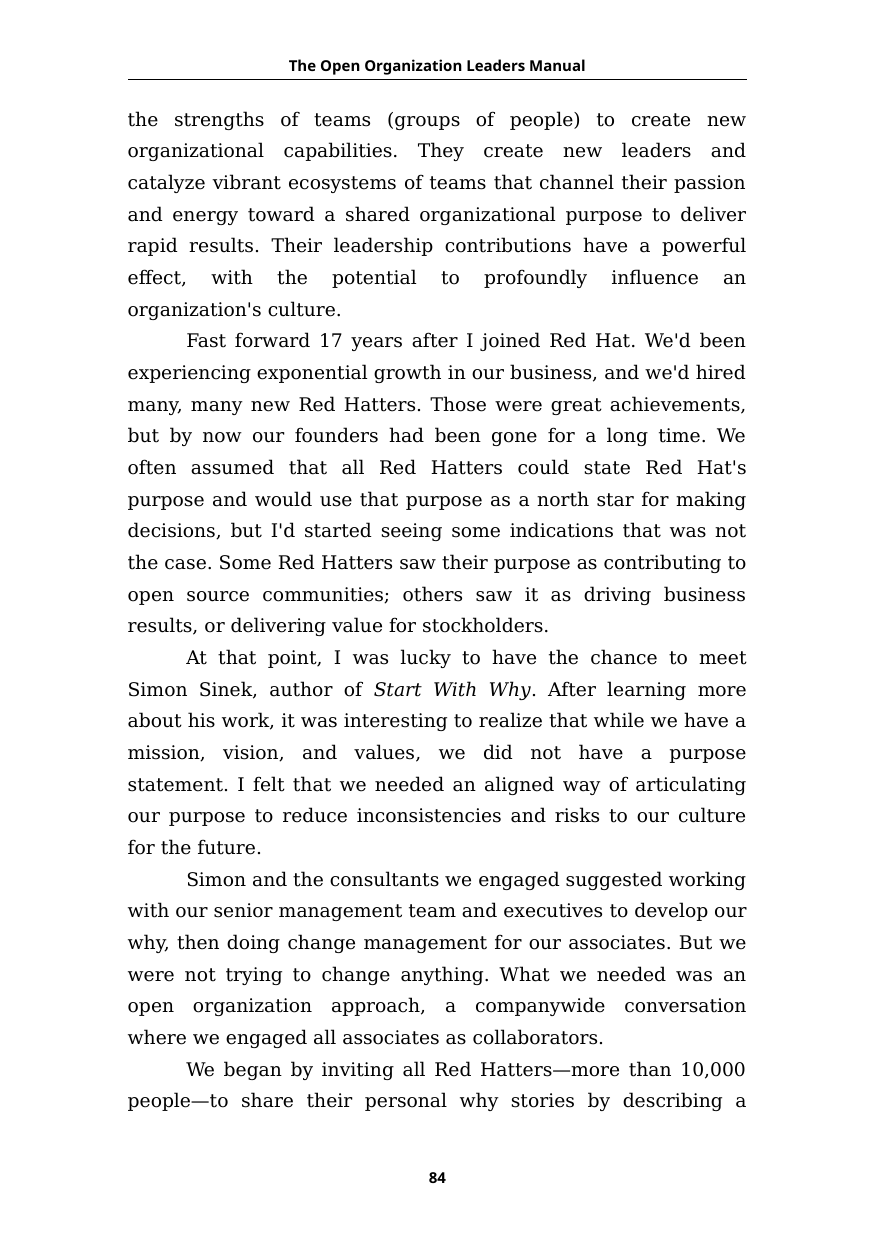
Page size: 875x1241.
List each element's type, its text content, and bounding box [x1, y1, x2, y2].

text the strengths of teams (groups of people) to create new organizational capabilities. They create new leaders and catalyze vibrant ecosystems of teams that channel their passion and energy toward a shared organizational purpose to deliver rapid results. Their leadership contributions have a powerful effect, with the potential to profoundly influence an organization's culture. [127, 109, 747, 321]
text At that point, I was lucky to have the chance to meet Simon Sinek, author of Start With Why. After learning more about his work, it was interesting to realize that while we have a mission, vision, and values, we did not have a purpose statement. I felt that we needed an aligned way of articulating our purpose to reduce inconsistencies and risks to our culture for the future. [127, 647, 747, 859]
text Simon and the consultants we engaged suggested working with our senior management team and executives to develop our why, then doing change management for our associates. But we were not trying to change anything. What we needed was an open organization approach, a companywide conversation where we engaged all associates as collaborators. [127, 869, 747, 1049]
text We began by inviting all Red Hatters—more than 10,000 people—to share their personal why stories by describing a [127, 1059, 747, 1112]
text Fast forward 17 years after I joined Red Hat. We'd been experiencing exponential growth in our business, and we'd hired many, many new Red Hatters. Those were great achievements, but by now our founders had been gone for a long time. We often assumed that all Red Hatters could state Red Hat's purpose and would use that purpose as a north star for making decisions, but I'd started seeing some indications that was not the case. Some Red Hatters saw their purpose as contributing to open source communities; others saw it as driving business results, or delivering value for stockholders. [127, 330, 747, 637]
